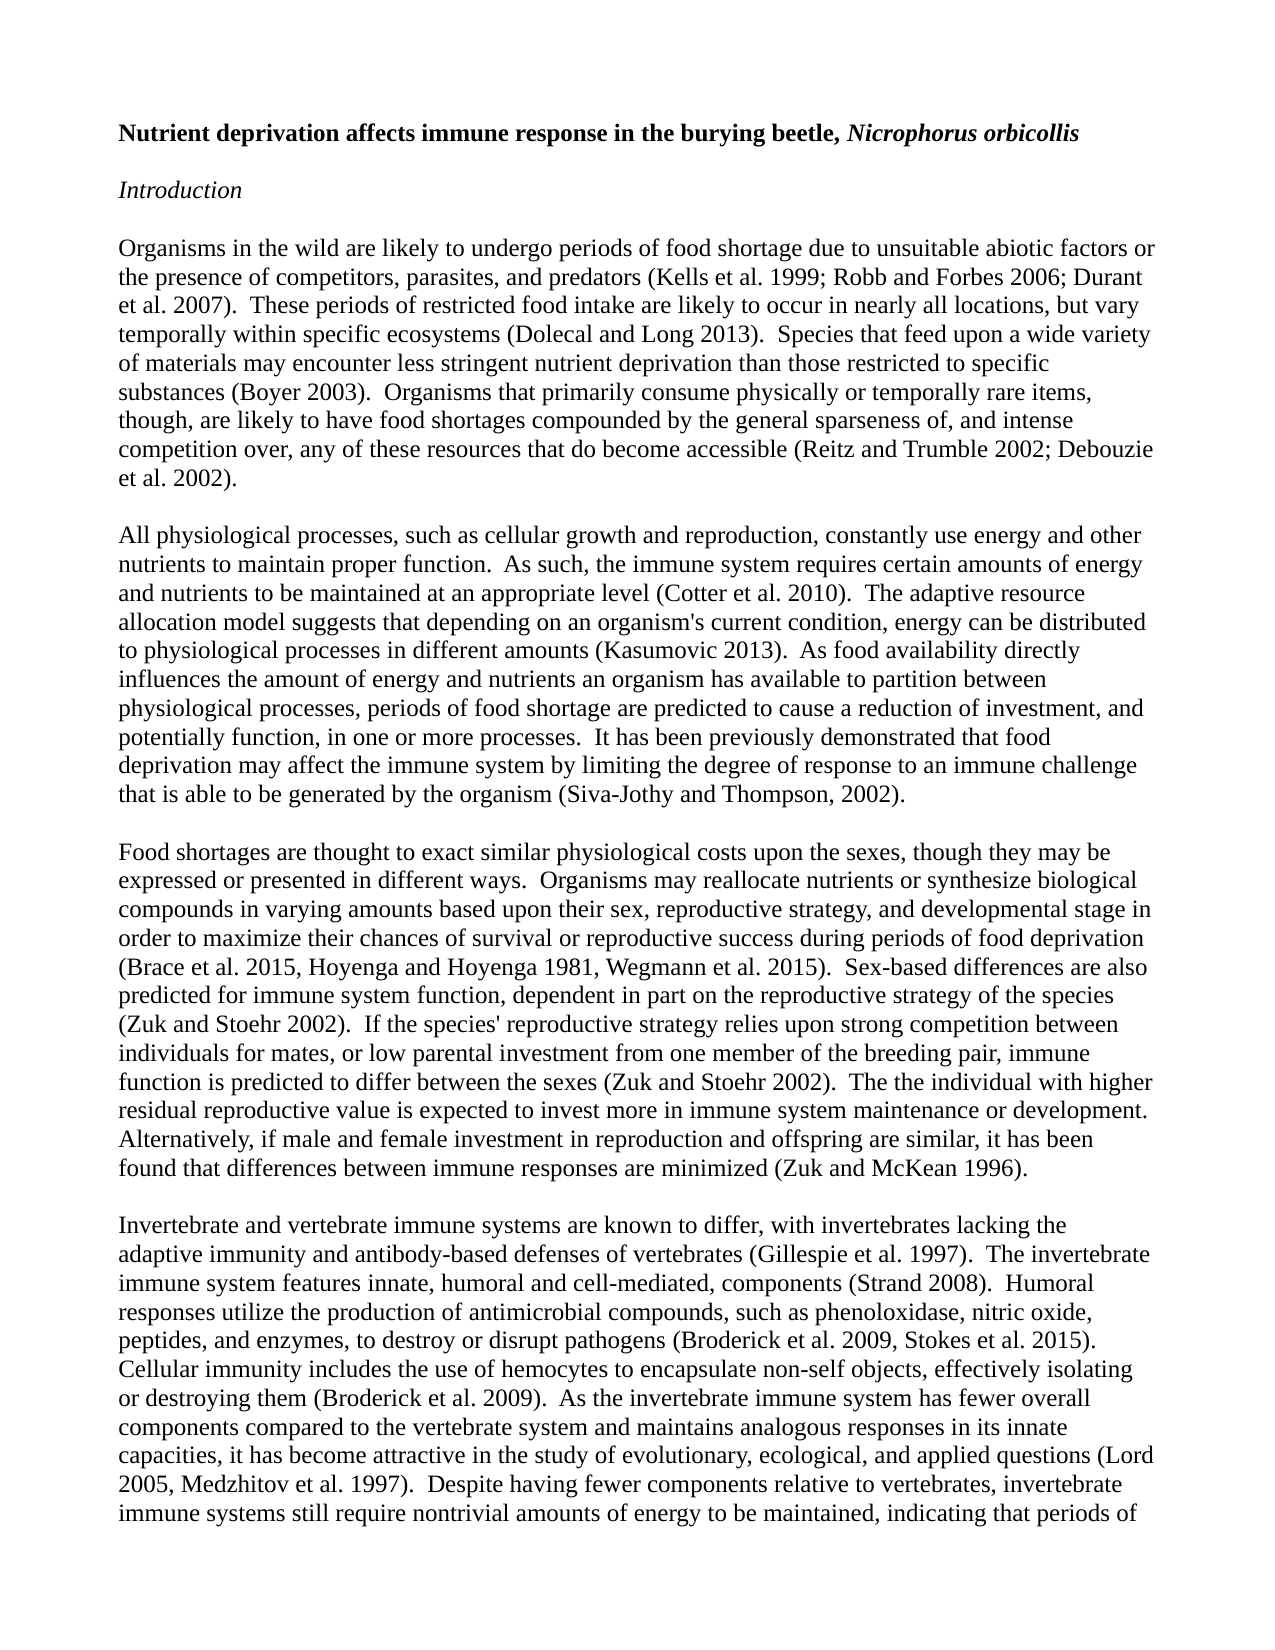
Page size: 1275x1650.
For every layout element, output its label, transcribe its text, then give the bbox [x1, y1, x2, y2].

text Nutrient deprivation affects immune response in the burying beetle, Nicrophorus orbicollis [118, 118, 1157, 147]
text Invertebrate and vertebrate immune systems are known to differ, with invertebrates lacking the adaptive immunity and antibody-based defenses of vertebrates (Gillespie et al. 1997). The invertebrate immune system features innate, humoral and cell-mediated, components (Strand 2008). Humoral responses utilize the production of antimicrobial compounds, such as phenoloxidase, nitric oxide, peptides, and enzymes, to destroy or disrupt pathogens (Broderick et al. 2009, Stokes et al. 2015). Cellular immunity includes the use of hemocytes to encapsulate non-self objects, effectively isolating or destroying them (Broderick et al. 2009). As the invertebrate immune system has fewer overall components compared to the vertebrate system and maintains analogous responses in its innate capacities, it has become attractive in the study of evolutionary, ecological, and applied questions (Lord 2005, Medzhitov et al. 1997). Despite having fewer components relative to vertebrates, invertebrate immune systems still require nontrivial amounts of energy to be maintained, indicating that periods of [118, 1211, 1157, 1527]
text Food shortages are thought to exact similar physiological costs upon the sexes, though they may be expressed or presented in different ways. Organisms may reallocate nutrients or synthesize biological compounds in varying amounts based upon their sex, reproductive strategy, and developmental stage in order to maximize their chances of survival or reproductive success during periods of food deprivation (Brace et al. 2015, Hoyenga and Hoyenga 1981, Wegmann et al. 2015). Sex-based differences are also predicted for immune system function, dependent in part on the reproductive strategy of the species (Zuk and Stoehr 2002). If the species' reproductive strategy relies upon strong competition between individuals for mates, or low parental investment from one member of the breeding pair, immune function is predicted to differ between the sexes (Zuk and Stoehr 2002). The the individual with higher residual reproductive value is expected to invest more in immune system maintenance or development. Alternatively, if male and female investment in reproduction and offspring are similar, it has been found that differences between immune responses are minimized (Zuk and McKean 1996). [118, 837, 1157, 1182]
text All physiological processes, such as cellular growth and reproduction, constantly use energy and other nutrients to maintain proper function. As such, the immune system requires certain amounts of energy and nutrients to be maintained at an appropriate level (Cotter et al. 2010). The adaptive resource allocation model suggests that depending on an organism's current condition, energy can be distributed to physiological processes in different amounts (Kasumovic 2013). As food availability directly influences the amount of energy and nutrients an organism has available to partition between physiological processes, periods of food shortage are predicted to cause a reduction of investment, and potentially function, in one or more processes. It has been previously demonstrated that food deprivation may affect the immune system by limiting the degree of response to an immune challenge that is able to be generated by the organism (Siva-Jothy and Thompson, 2002). [118, 521, 1157, 808]
text Organisms in the wild are likely to undergo periods of food shortage due to unsuitable abiotic factors or the presence of competitors, parasites, and predators (Kells et al. 1999; Robb and Forbes 2006; Durant et al. 2007). These periods of restricted food intake are likely to occur in nearly all locations, but vary temporally within specific ecosystems (Dolecal and Long 2013). Species that feed upon a wide variety of materials may encounter less stringent nutrient deprivation than those restricted to specific substances (Boyer 2003). Organisms that primarily consume physically or temporally rare items, though, are likely to have food shortages compounded by the general sparseness of, and intense competition over, any of these resources that do become accessible (Reitz and Trumble 2002; Debouzie et al. 2002). [118, 233, 1157, 492]
text Introduction [118, 176, 1157, 204]
